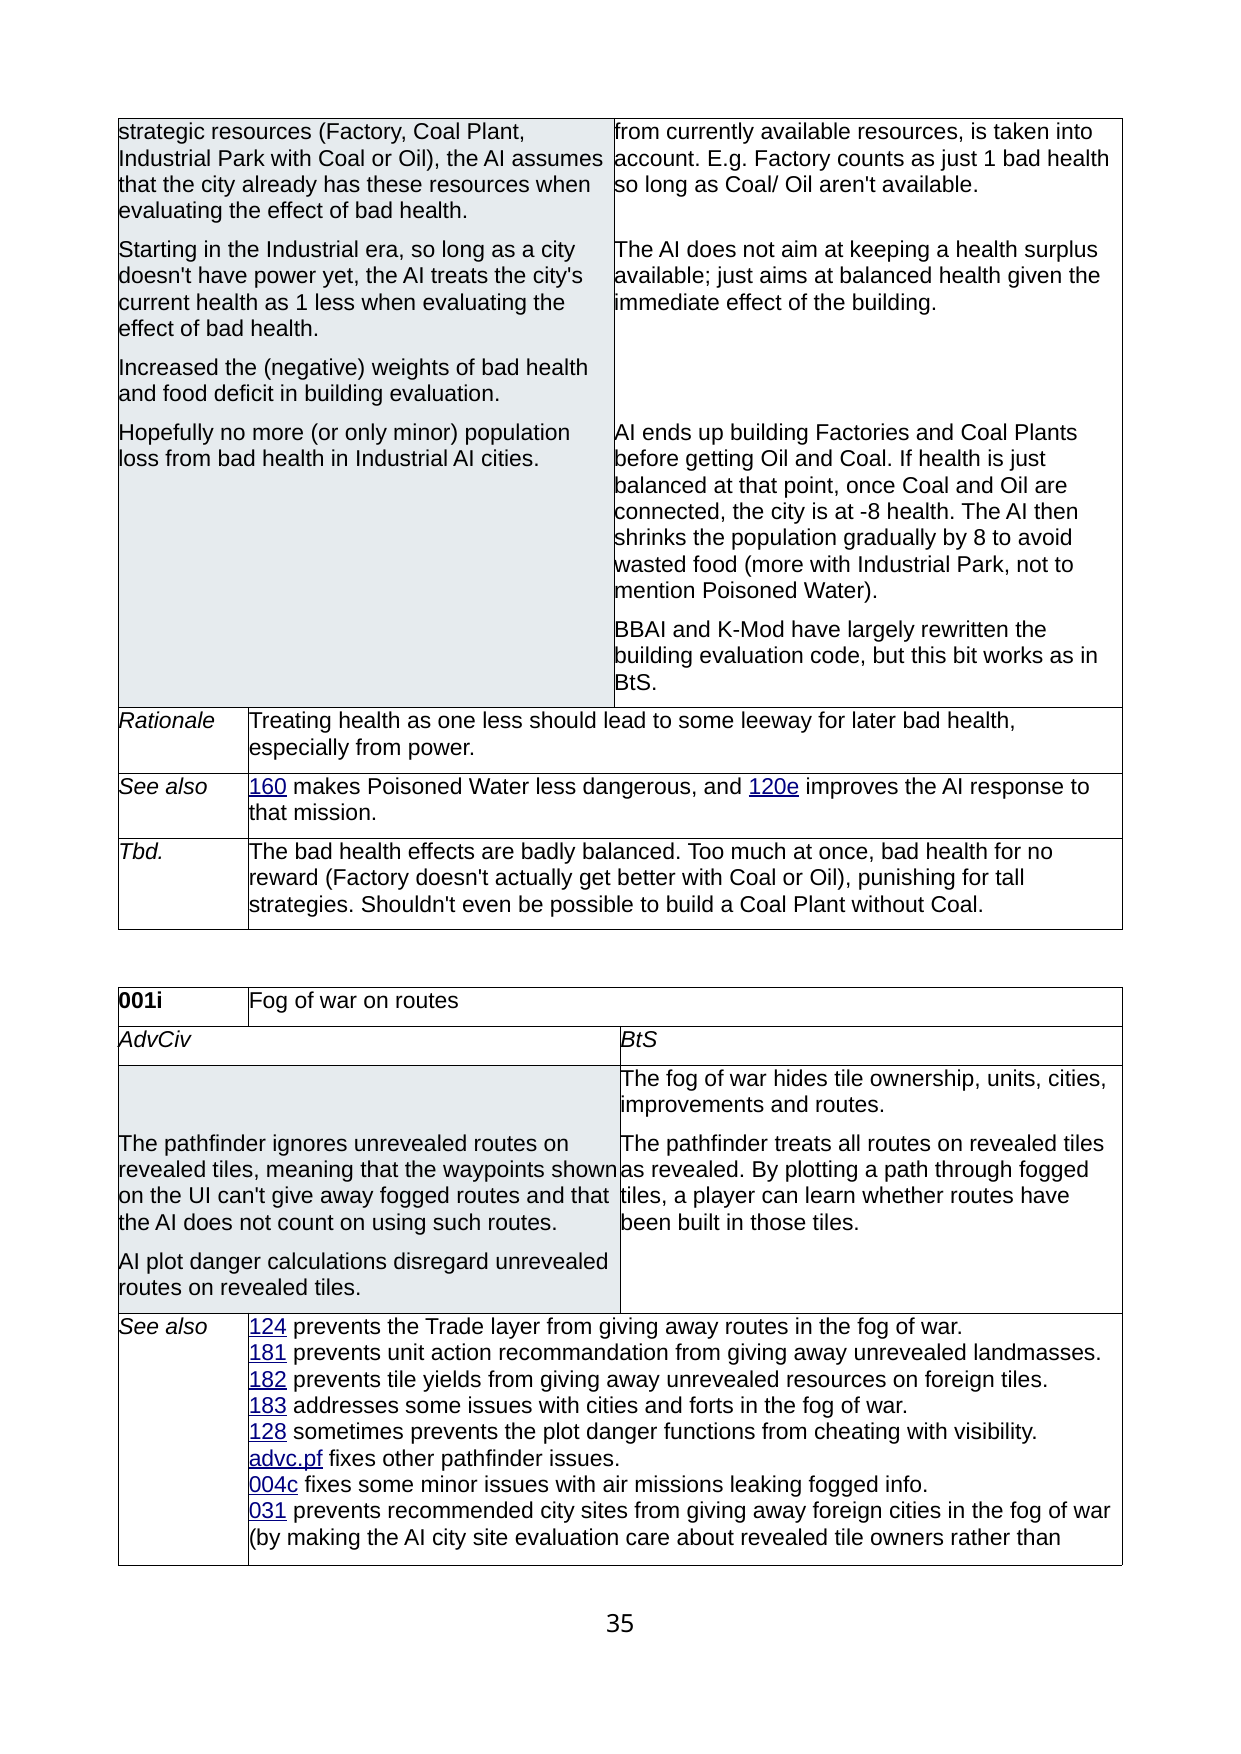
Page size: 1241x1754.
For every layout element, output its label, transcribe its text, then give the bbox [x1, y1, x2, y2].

table_cell See also [119, 774, 248, 838]
table_cell The fog of war hides tile ownership, units, cities, improvements and routes. The pathfinder treats all routes on revealed tiles as revealed. By plotting a path through fogged tiles, a player can learn whether routes have been built in those tiles. [621, 1066, 1122, 1313]
table_cell See also [119, 1314, 248, 1565]
table_cell Treating health as one less should lead to some leeway for later bad health, especially from power. [249, 708, 1122, 772]
table_header 001i [119, 988, 248, 1026]
table_cell The bad health effects are badly balanced. Too much at once, bad health for no reward (Factory doesn't actually get better with Coal or Oil), punishing for tall strategies. Shouldn't even be possible to build a Coal Plant without Coal. [249, 839, 1122, 929]
table_cell from currently available resources, is taken into account. E.g. Factory counts as just 1 bad health so long as Coal/ Oil aren't available. The AI does not aim at keeping a health surplus available; just aims at balanced health given the immediate effect of the building. AI ends up building Factories and Coal Plants before getting Oil and Coal. If health is just balanced at that point, once Coal and Oil are connected, the city is at -8 health. The AI then shrinks the population gradually by 8 to avoid wasted food (more with Industrial Park, not to mention Poisoned Water). BBAI and K-Mod have largely rewritten the building evaluation code, but this bit works as in BtS. [615, 119, 1122, 707]
table_cell BtS [621, 1027, 1122, 1064]
table_cell Rationale [119, 708, 248, 772]
table_cell strategic resources (Factory, Coal Plant, Industrial Park with Coal or Oil), the AI assumes that the city already has these resources when evaluating the effect of bad health. Starting in the Industrial era, so long as a city doesn't have power yet, the AI treats the city's current health as 1 less when evaluating the effect of bad health. Increased the (negative) weights of bad health and food deficit in building evaluation. Hopefully no more (or only minor) population loss from bad health in Industrial AI cities. [119, 119, 614, 707]
table_header Fog of war on routes [249, 988, 1122, 1026]
table_cell Tbd. [119, 839, 248, 929]
table_cell AdvCiv [119, 1027, 620, 1064]
table_cell The pathfinder ignores unrevealed routes on revealed tiles, meaning that the waypoints shown on the UI can't give away fogged routes and that the AI does not count on using such routes. AI plot danger calculations disregard unrevealed routes on revealed tiles. [119, 1066, 620, 1313]
table_cell 160 makes Poisoned Water less dangerous, and 120e improves the AI response to that mission. [249, 774, 1122, 838]
table_cell 124 prevents the Trade layer from giving away routes in the fog of war. 181 prevents unit action recommandation from giving away unrevealed landmasses. 182 prevents tile yields from giving away unrevealed resources on foreign tiles. 183 addresses some issues with cities and forts in the fog of war. 128 sometimes prevents the plot danger functions from cheating with visibility. advc.pf fixes other pathfinder issues. 004c fixes some minor issues with air missions leaking fogged info. 031 prevents recommended city sites from giving away foreign cities in the fog of war (by making the AI city site evaluation care about revealed tile owners rather than [249, 1314, 1122, 1565]
